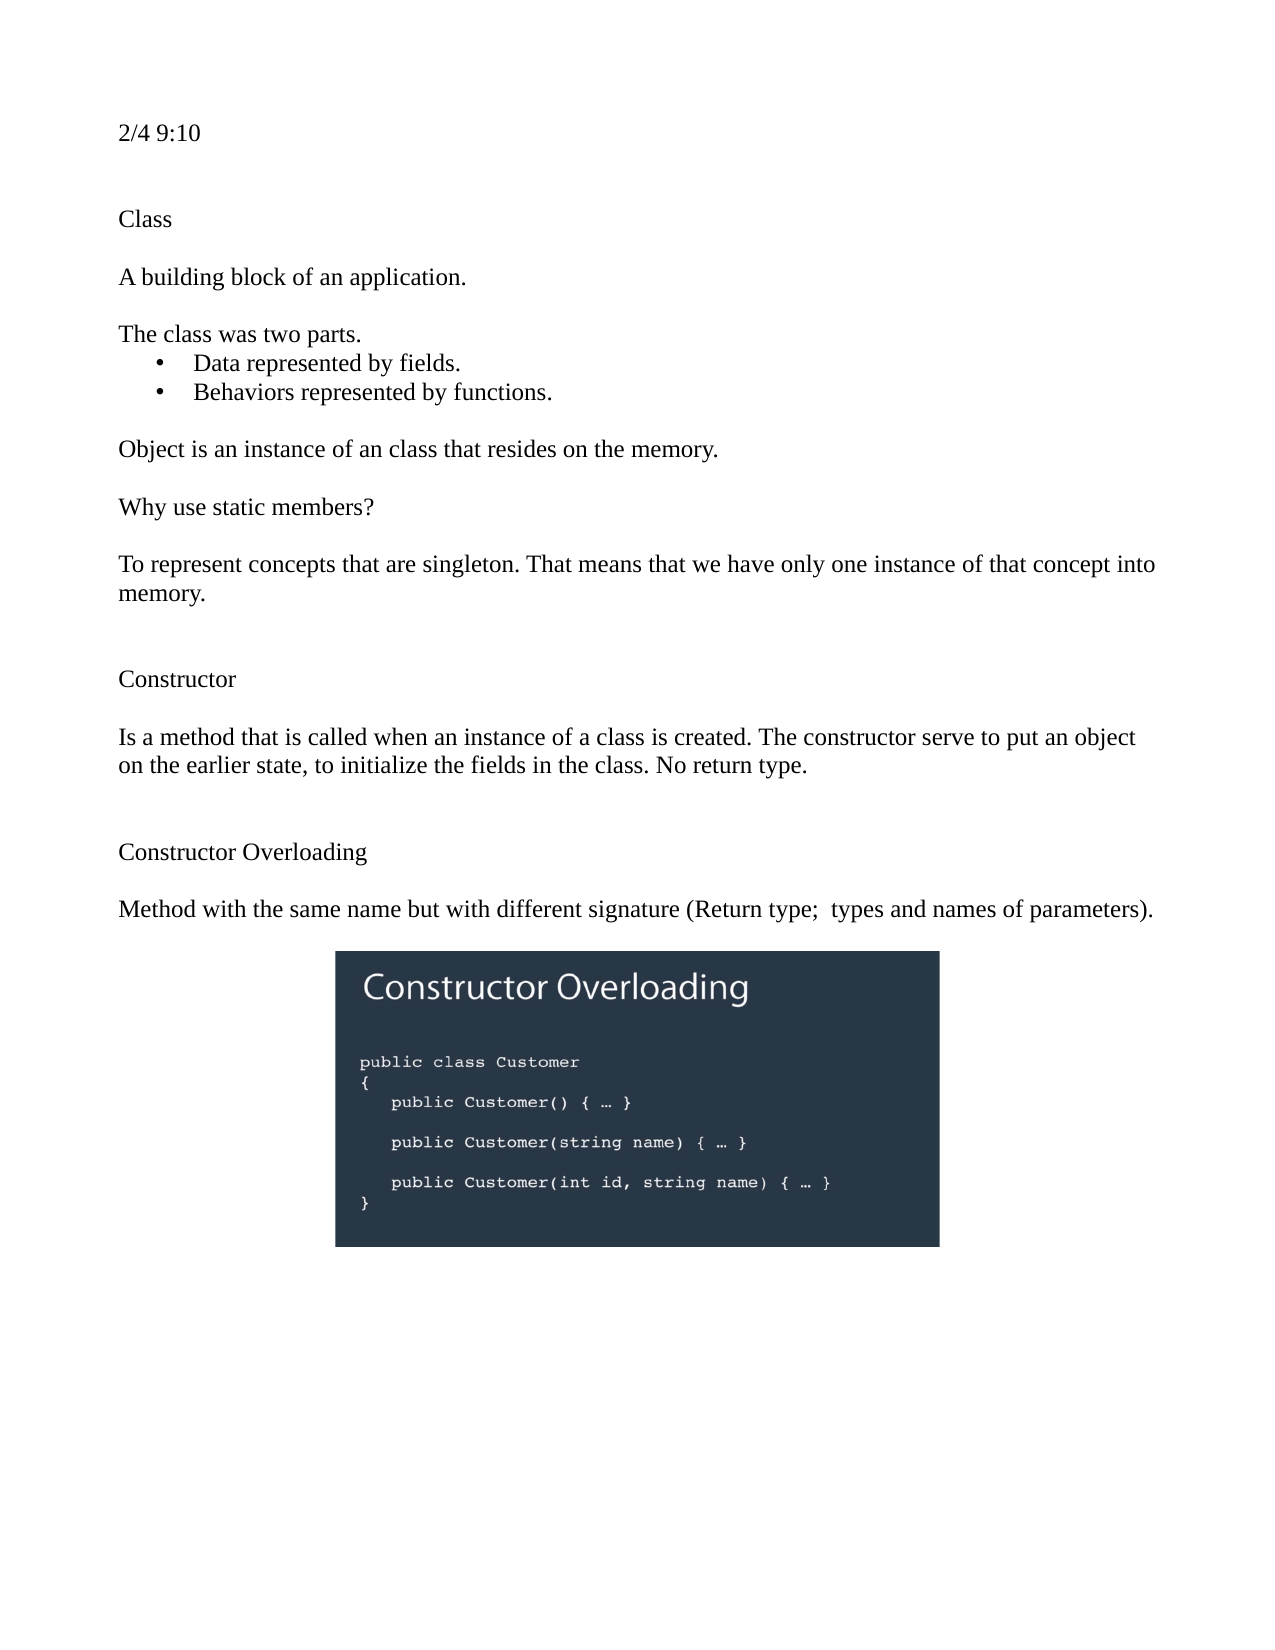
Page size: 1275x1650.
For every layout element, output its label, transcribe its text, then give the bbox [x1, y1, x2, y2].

text To represent concepts that are singleton. That means that we have only one instance of that concept into memory. [118, 549, 1157, 607]
list Behaviors represented by functions. [156, 377, 1157, 406]
picture [335, 951, 940, 1247]
text Constructor [118, 664, 1157, 693]
text Why use static members? [118, 492, 1157, 521]
text The class was two parts. [118, 319, 1157, 348]
text Class [118, 204, 1157, 233]
text Method with the same name but with different signature (Return type; types and names of parameters). [118, 894, 1157, 923]
text Object is an instance of an class that resides on the memory. [118, 434, 1157, 463]
text Constructor Overloading [118, 837, 1157, 866]
text A building block of an application. [118, 262, 1157, 291]
text 2/4 9:10 [118, 118, 1157, 147]
list Data represented by fields. [156, 348, 1157, 377]
text Is a method that is called when an instance of a class is created. The constructor serve to put an object on the earlier state, to initialize the fields in the class. No return type. [118, 722, 1157, 779]
